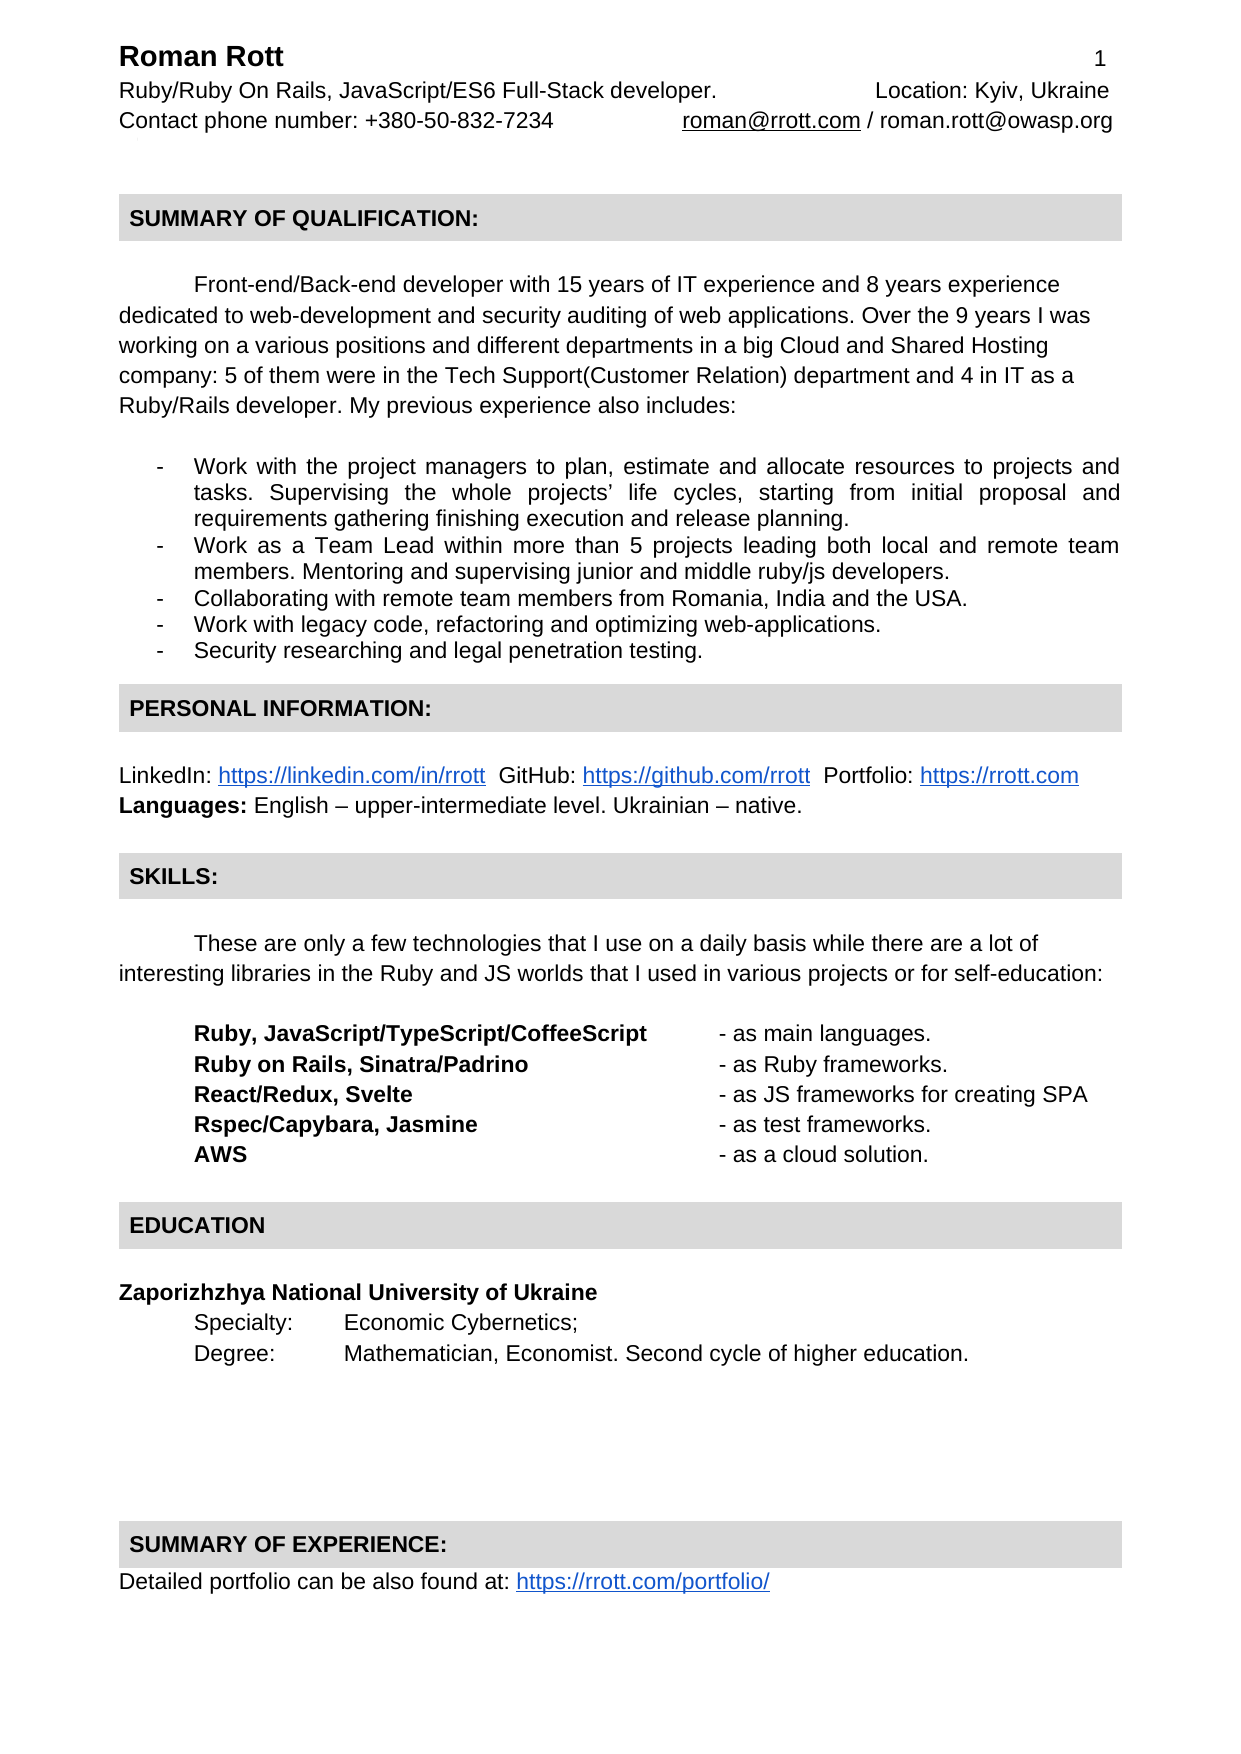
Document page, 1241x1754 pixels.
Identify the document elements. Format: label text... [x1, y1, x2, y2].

text Ruby on Rails, Sinatra/Padrino - as Ruby frameworks. [194, 1051, 1121, 1077]
text AWS - as a cloud solution. [194, 1141, 1121, 1168]
list Collaborating with remote team members from Romania, India and the USA. [156, 584, 1121, 611]
text Zaporizhzhya National University of Ukraine [119, 1279, 1121, 1305]
text Ruby, JavaScript/TypeScript/CoffeeScript - as main languages. [194, 1020, 1121, 1047]
table_header EDUCATION [119, 1202, 1122, 1249]
text Front-end/Back-end developer with 15 years of IT experience and 8 years experience dedicated to web-development and security auditing of web applications. Over the 9 years I was working on a various positions and different departments in a big Cloud and Shared Hosting company: 5 of them were in the Tech Support(Customer Relation) department and 4 in IT as a Ruby/Rails developer. My previous experience also includes: [119, 271, 1121, 419]
list Work as a Team Lead within more than 5 projects leading both local and remote team members. Mentoring and supervising junior and middle ruby/js developers. [156, 532, 1121, 584]
text Detailed portfolio can be also found at: https://rrott.com/portfolio/ [119, 1568, 1121, 1594]
table_header SUMMARY OF EXPERIENCE: [119, 1521, 1122, 1568]
text Specialty: Economic Cybernetics; [119, 1309, 1121, 1336]
text LinkedIn: https://linkedin.com/in/rrott GitHub: https://github.com/rrott Portfolio: https://rrott.com [119, 762, 1121, 788]
text These are only a few technologies that I use on a daily basis while there are a lot of interesting libraries in the Ruby and JS worlds that I used in various projects or for self-education: [119, 930, 1121, 986]
list Work with legacy code, refactoring and optimizing web-applications. [156, 611, 1121, 637]
text React/Redux, Svelte - as JS frameworks for creating SPA [194, 1081, 1121, 1107]
list Security researching and legal penetration testing. [156, 637, 1121, 663]
list Work with the project managers to plan, estimate and allocate resources to projects and tasks. Supervising the whole projects’ life cycles, starting from initial proposal and requirements gathering finishing execution and release planning. [156, 453, 1121, 532]
text Degree: Mathematician, Economist. Second cycle of higher education. [119, 1339, 1121, 1366]
text Languages: English – upper-intermediate level. Ukrainian – native. [119, 792, 1121, 818]
text Rspec/Capybara, Jasmine - as test frameworks. [194, 1111, 1121, 1137]
table_header SUMMARY OF QUALIFICATION: [119, 194, 1122, 241]
table_header PERSONAL INFORMATION: [119, 684, 1122, 732]
table_header SKILLS: [119, 853, 1122, 899]
